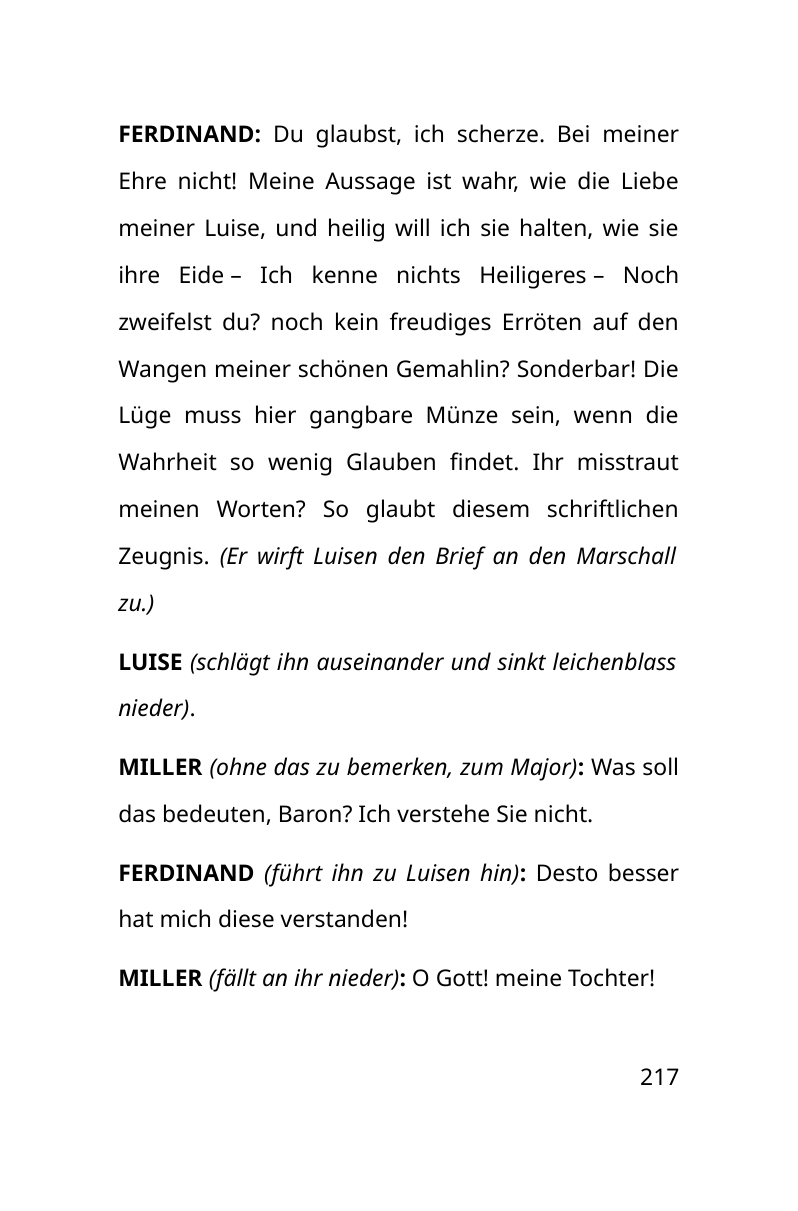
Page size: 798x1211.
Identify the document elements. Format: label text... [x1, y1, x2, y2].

text MILLER (ohne das zu bemerken, zum Major): Was soll das bedeuten, Baron? Ich verstehe Sie nicht. [118, 751, 679, 829]
text MILLER (fällt an ihr nieder): O Gott! meine Tochter! [118, 962, 679, 993]
text FERDINAND (führt ihn zu Luisen hin): Desto besser hat mich diese verstanden! [118, 857, 679, 935]
text LUISE (schlägt ihn auseinander und sinkt leichenblass nieder). [118, 646, 679, 724]
text FERDINAND: Du glaubst, ich scherze. Bei meiner Ehre nicht! Meine Aussage ist wahr, wie die Liebe meiner Luise, und heilig will ich sie halten, wie sie ihre Eide – Ich kenne nichts Heiligeres – Noch zweifelst du? noch kein freudiges Erröten auf den Wangen meiner schönen Gemahlin? Sonderbar! Die Lüge muss hier gangbare Münze sein, wenn die Wahrheit so wenig Glauben findet. Ihr misstraut meinen Worten? So glaubt diesem schriftlichen Zeugnis. (Er wirft Luisen den Brief an den Marschall zu.) [118, 118, 679, 618]
